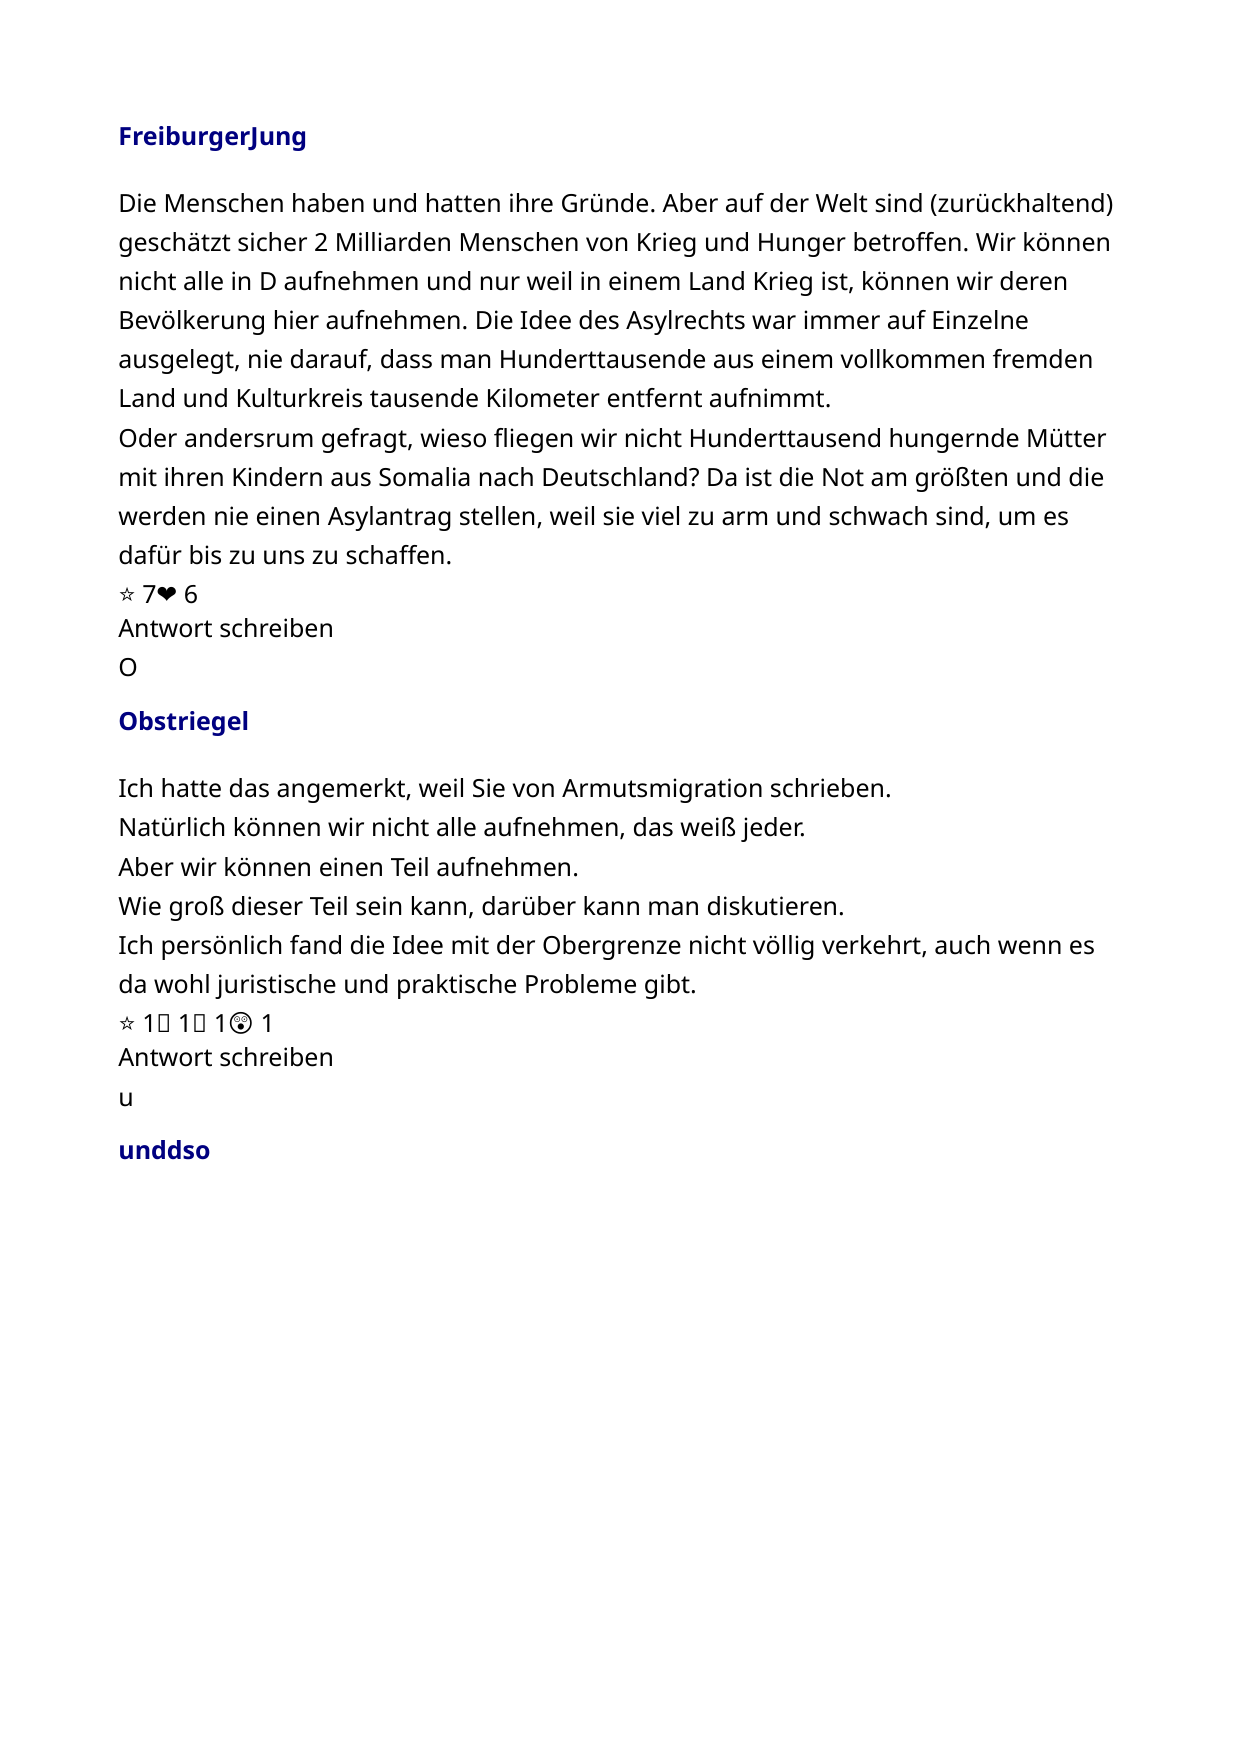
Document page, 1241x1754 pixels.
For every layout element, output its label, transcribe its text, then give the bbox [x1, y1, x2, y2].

subtitle Obstriegel [118, 704, 1122, 738]
subtitle FreiburgerJung [118, 118, 1122, 152]
text ⭐️ 1🙁 1🤨 1😲 1 [118, 1006, 1122, 1040]
text Natürlich können wir nicht alle aufnehmen, das weiß jeder. [118, 810, 1122, 844]
text Antwort schreiben [118, 1040, 1122, 1074]
text O [118, 650, 1122, 684]
text Ich persönlich fand die Idee mit der Obergrenze nicht völlig verkehrt, auch wenn es da wohl juristische und praktische Probleme gibt. [118, 928, 1122, 1001]
text Oder andersrum gefragt, wieso fliegen wir nicht Hunderttausend hungernde Mütter mit ihren Kindern aus Somalia nach Deutschland? Da ist die Not am größten und die werden nie einen Asylantrag stellen, weil sie viel zu arm und schwach sind, um es dafür bis zu uns zu schaffen. [118, 420, 1122, 572]
text u [118, 1079, 1122, 1113]
text Wie groß dieser Teil sein kann, darüber kann man diskutieren. [118, 888, 1122, 922]
text Antwort schreiben [118, 611, 1122, 645]
text ⭐️ 7❤️ 6 [118, 577, 1122, 611]
subtitle unddso [118, 1133, 1122, 1167]
text Die Menschen haben und hatten ihre Gründe. Aber auf der Welt sind (zurückhaltend) geschätzt sicher 2 Milliarden Menschen von Krieg und Hunger betroffen. Wir können nicht alle in D aufnehmen und nur weil in einem Land Krieg ist, können wir deren Bevölkerung hier aufnehmen. Die Idee des Asylrechts war immer auf Einzelne ausgelegt, nie darauf, dass man Hunderttausende aus einem vollkommen fremden Land und Kulturkreis tausende Kilometer entfernt aufnimmt. [118, 185, 1122, 415]
text Aber wir können einen Teil aufnehmen. [118, 849, 1122, 883]
text Ich hatte das angemerkt, weil Sie von Armutsmigration schrieben. [118, 771, 1122, 805]
